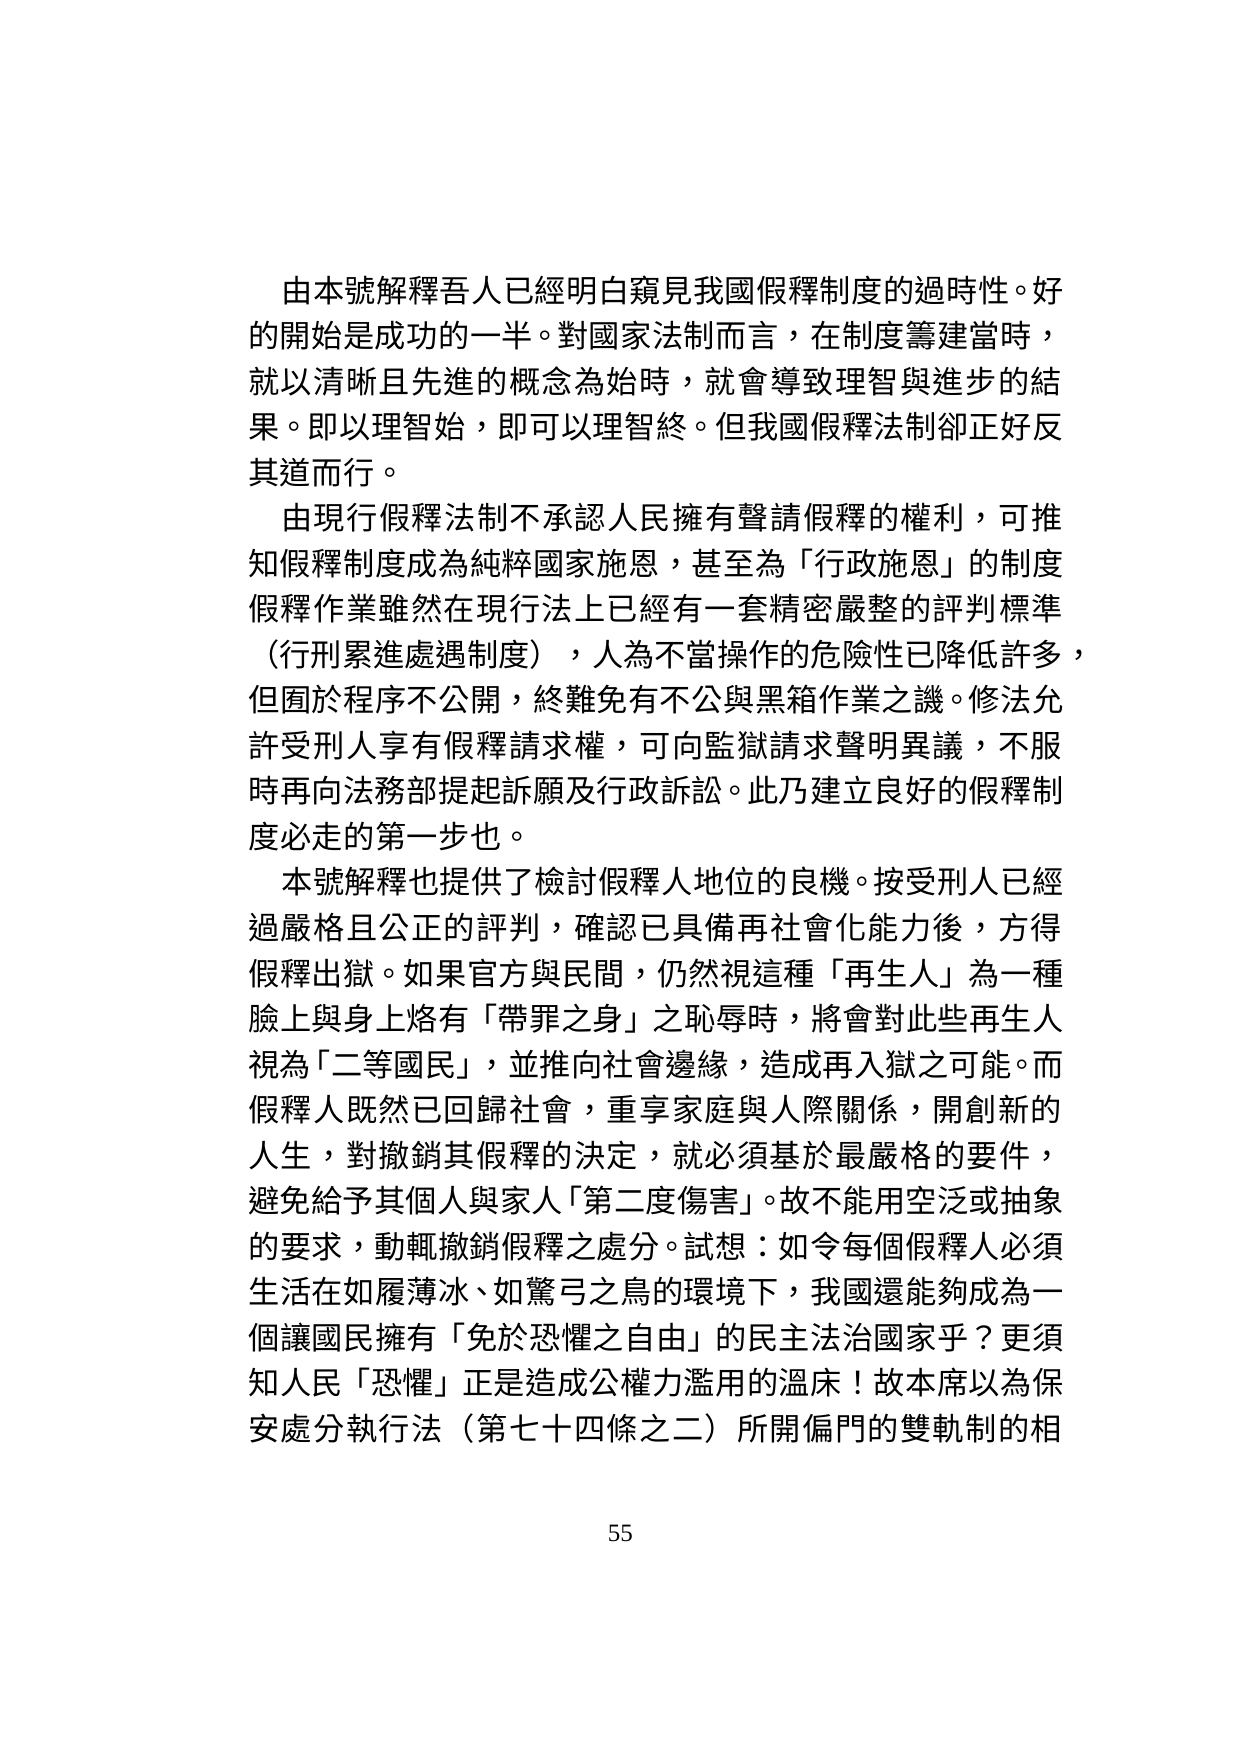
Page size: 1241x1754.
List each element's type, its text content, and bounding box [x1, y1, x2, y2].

text 由本號解釋吾人已經明白窺見我國假釋制度的過時性。好的開始是成功的一半。對國家法制而言，在制度籌建當時，就以清晰且先進的概念為始時，就會導致理智與進步的結果。即以理智始，即可以理智終。但我國假釋法制卻正好反其道而行。 [248, 266, 1063, 493]
text 由現行假釋法制不承認人民擁有聲請假釋的權利，可推知假釋制度成為純粹國家施恩，甚至為「行政施恩」的制度。假釋作業雖然在現行法上已經有一套精密嚴整的評判標準（行刑累進處遇制度），人為不當操作的危險性已降低許多，但囿於程序不公開，終難免有不公與黑箱作業之譏。修法允許受刑人享有假釋請求權，可向監獄請求聲明異議，不服時再向法務部提起訴願及行政訴訟。此乃建立良好的假釋制度必走的第一步也。 [248, 493, 1063, 858]
text 本號解釋也提供了檢討假釋人地位的良機。按受刑人已經過嚴格且公正的評判，確認已具備再社會化能力後，方得假釋出獄。如果官方與民間，仍然視這種「再生人」為一種臉上與身上烙有「帶罪之身」之恥辱時，將會對此些再生人視為「二等國民」，並推向社會邊緣，造成再入獄之可能。而假釋人既然已回歸社會，重享家庭與人際關係，開創新的人生，對撤銷其假釋的決定，就必須基於最嚴格的要件，避免給予其個人與家人「第二度傷害」。故不能用空泛或抽象的要求，動輒撤銷假釋之處分。試想：如令每個假釋人必須生活在如履薄冰、如驚弓之鳥的環境下，我國還能夠成為一個讓國民擁有「免於恐懼之自由」的民主法治國家乎？更須知人民「恐懼」正是造成公權力濫用的溫床！故本席以為保安處分執行法（第七十四條之二）所開偏門的雙軌制的相 [248, 858, 1063, 1449]
